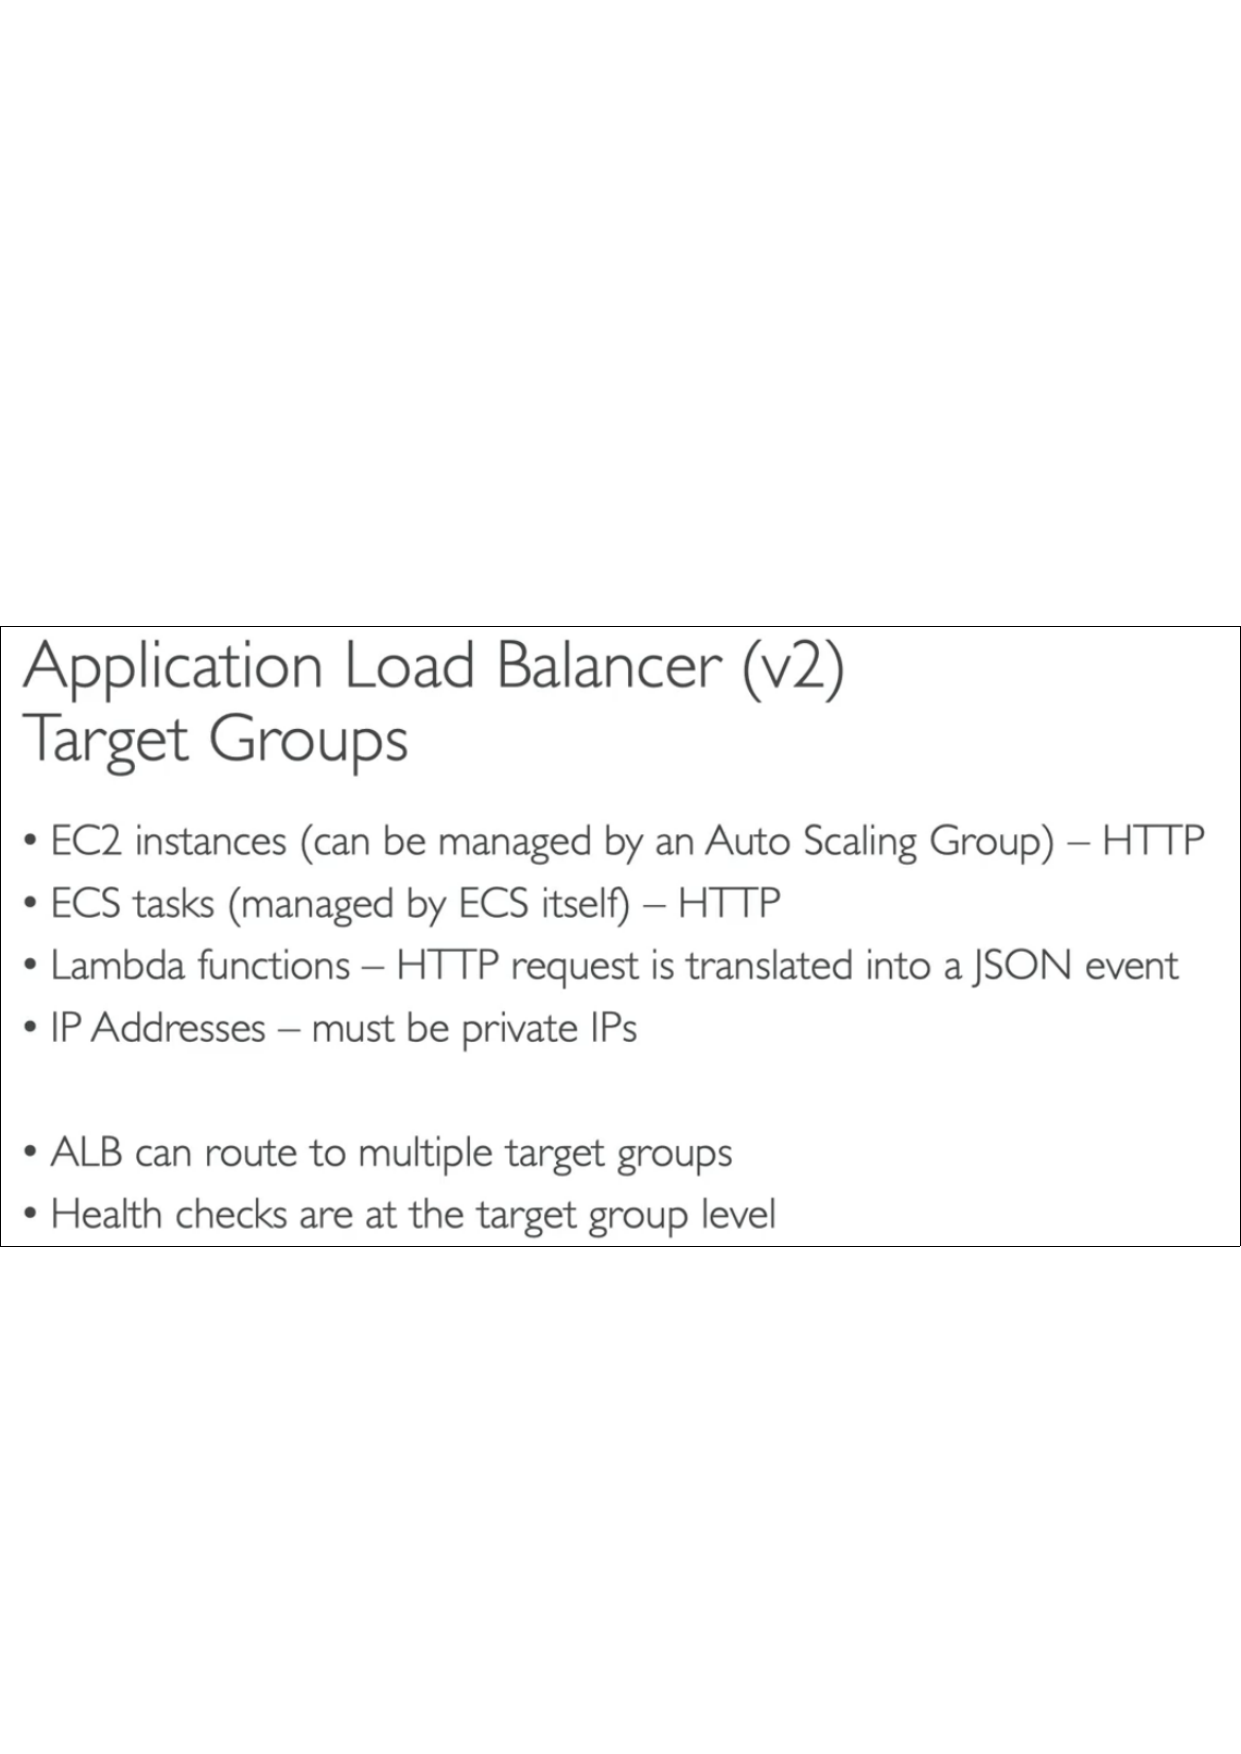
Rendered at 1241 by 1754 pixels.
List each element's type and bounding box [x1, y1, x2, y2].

picture [3, 629, 1238, 1244]
